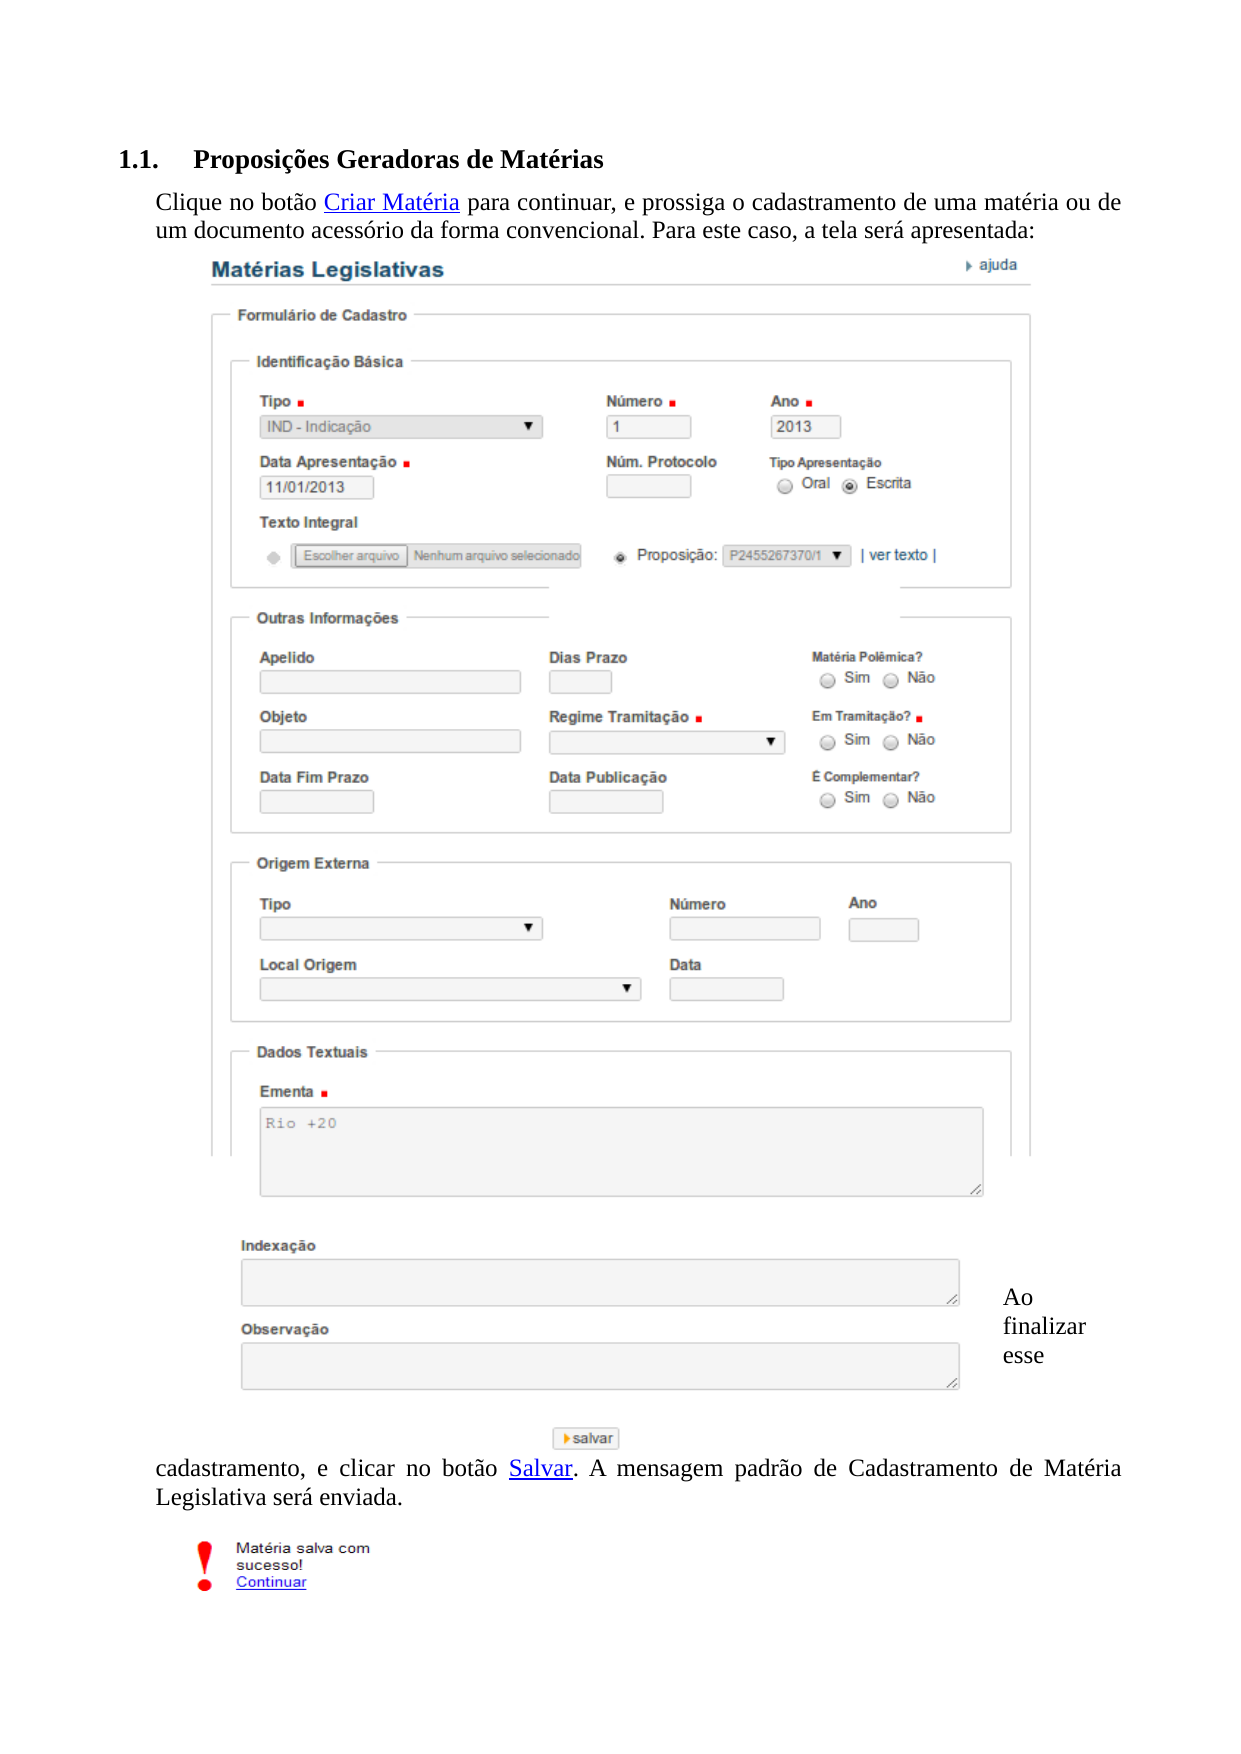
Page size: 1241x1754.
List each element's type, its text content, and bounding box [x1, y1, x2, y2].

picture [171, 1532, 419, 1610]
text Ao finalizar esse cadastramento, e clicar no botão Salvar. A mensagem padrão de Cadastramento de Matéria Legislativa será enviada. [155, 1454, 1122, 1511]
text Clique no botão Criar Matéria para continuar, e prossiga o cadastramento de uma matéria ou de um documento acessório da forma convencional. Para este caso, a tela será apresentada: [155, 187, 1122, 244]
picture [207, 256, 1033, 1200]
subtitle 1.1. Proposições Geradoras de Matérias [118, 143, 1122, 174]
picture [234, 1236, 966, 1454]
